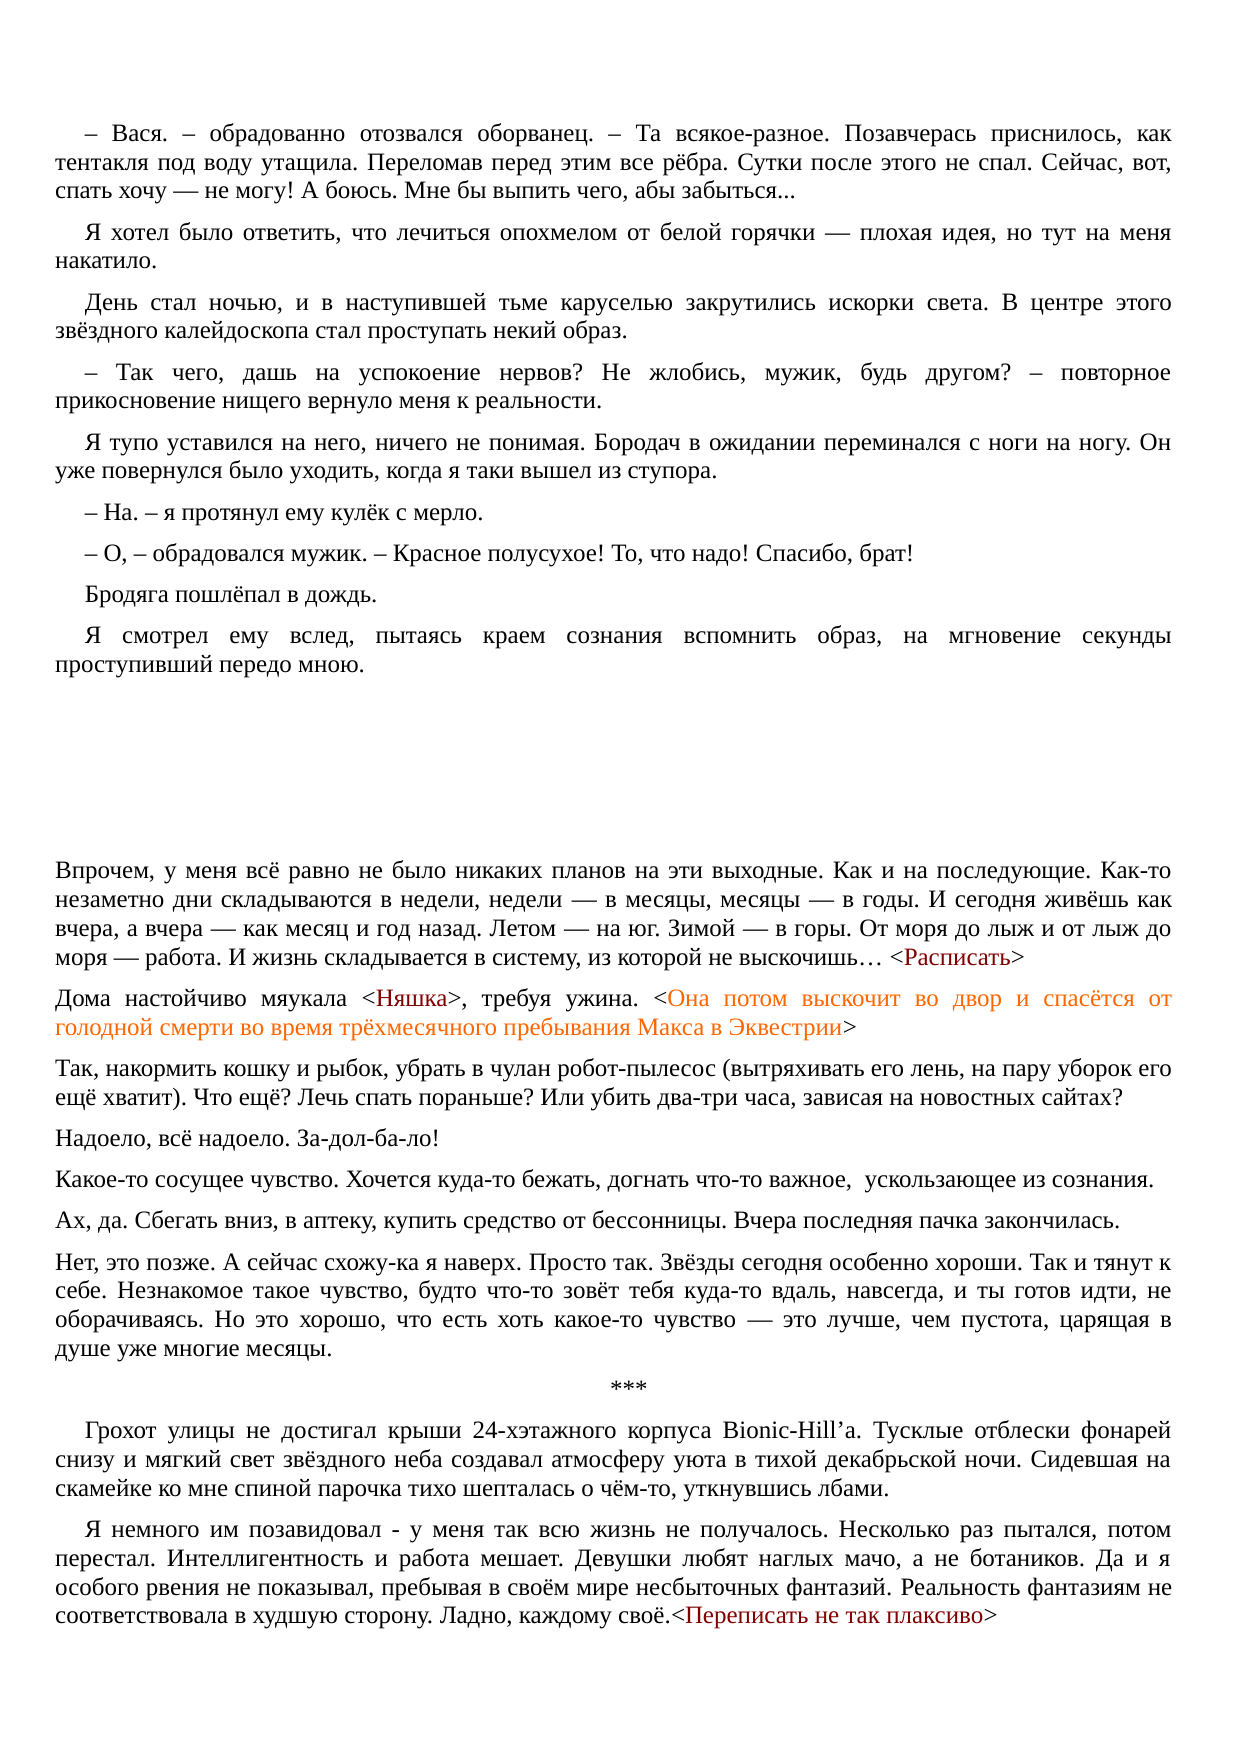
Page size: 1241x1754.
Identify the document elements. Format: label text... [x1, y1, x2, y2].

text *** [55, 1374, 1172, 1403]
text Я тупо уставился на него, ничего не понимая. Бородач в ожидании переминался с ноги на ногу. Он уже повернулся было уходить, когда я таки вышел из ступора. [55, 427, 1172, 484]
text Какое-то сосущее чувство. Хочется куда-то бежать, догнать что-то важное, ускользающее из сознания. [55, 1164, 1172, 1193]
text – О, – обрадовался мужик. – Красное полусухое! То, что надо! Спасибо, брат! [55, 538, 1172, 567]
text – На. – я протянул ему кулёк с мерло. [55, 497, 1172, 526]
text Нет, это позже. А сейчас схожу-ка я наверх. Просто так. Звёзды сегодня особенно хороши. Так и тянут к себе. Незнакомое такое чувство, будто что-то зовёт тебя куда-то вдаль, навсегда, и ты готов идти, не оборачиваясь. Но это хорошо, что есть хоть какое-то чувство — это лучше, чем пустота, царящая в душе уже многие месяцы. [55, 1247, 1172, 1362]
text Впрочем, у меня всё равно не было никаких планов на эти выходные. Как и на последующие. Как-то незаметно дни складываются в недели, недели — в месяцы, месяцы — в годы. И сегодня живёшь как вчера, а вчера — как месяц и год назад. Летом — на юг. Зимой — в горы. От моря до лыж и от лыж до моря — работа. И жизнь складывается в систему, из которой не выскочишь… <Расписать> [55, 856, 1172, 971]
text Я смотрел ему вслед, пытаясь краем сознания вспомнить образ, на мгновение секунды проступивший передо мною. [55, 621, 1172, 678]
text День стал ночью, и в наступившей тьме каруселью закрутились искорки света. В центре этого звёздного калейдоскопа стал проступать некий образ. [55, 287, 1172, 344]
text Я хотел было ответить, что лечиться опохмелом от белой горячки — плохая идея, но тут на меня накатило. [55, 217, 1172, 274]
text – Так чего, дашь на успокоение нервов? Не жлобись, мужик, будь другом? – повторное прикосновение нищего вернуло меня к реальности. [55, 357, 1172, 414]
text Ах, да. Сбегать вниз, в аптеку, купить средство от бессонницы. Вчера последняя пачка закончилась. [55, 1206, 1172, 1234]
text – Вася. – обрадованно отозвался оборванец. – Та всякое-разное. Позавчерась приснилось, как тентакля под воду утащила. Переломав перед этим все рёбра. Сутки после этого не спал. Сейчас, вот, спать хочу — не могу! А боюсь. Мне бы выпить чего, абы забыться... [55, 118, 1172, 204]
text Дома настойчиво мяукала <Няшка>, требуя ужина. <Она потом выскочит во двор и спасётся от голодной смерти во время трёхмесячного пребывания Макса в Эквестрии> [55, 983, 1172, 1041]
text Так, накормить кошку и рыбок, убрать в чулан робот-пылесос (вытряхивать его лень, на пару уборок его ещё хватит). Что ещё? Лечь спать пораньше? Или убить два-три часа, зависая на новостных сайтах? [55, 1053, 1172, 1111]
text Грохот улицы не достигал крыши 24-хэтажного корпуса Bionic-Hill’а. Тусклые отблески фонарей снизу и мягкий свет звёздного неба создавал атмосферу уюта в тихой декабрьской ночи. Сидевшая на скамейке ко мне спиной парочка тихо шепталась о чём-то, уткнувшись лбами. [55, 1416, 1172, 1502]
text Я немного им позавидовал - у меня так всю жизнь не получалось. Несколько раз пытался, потом перестал. Интеллигентность и работа мешает. Девушки любят наглых мачо, а не ботаников. Да и я особого рвения не показывал, пребывая в своём мире несбыточных фантазий. Реальность фантазиям не соответствовала в худшую сторону. Ладно, каждому своё.<Переписать не так плаксиво> [55, 1514, 1172, 1629]
text Надоело, всё надоело. За-дол-ба-ло! [55, 1123, 1172, 1152]
text Бродяга пошлёпал в дождь. [55, 579, 1172, 608]
